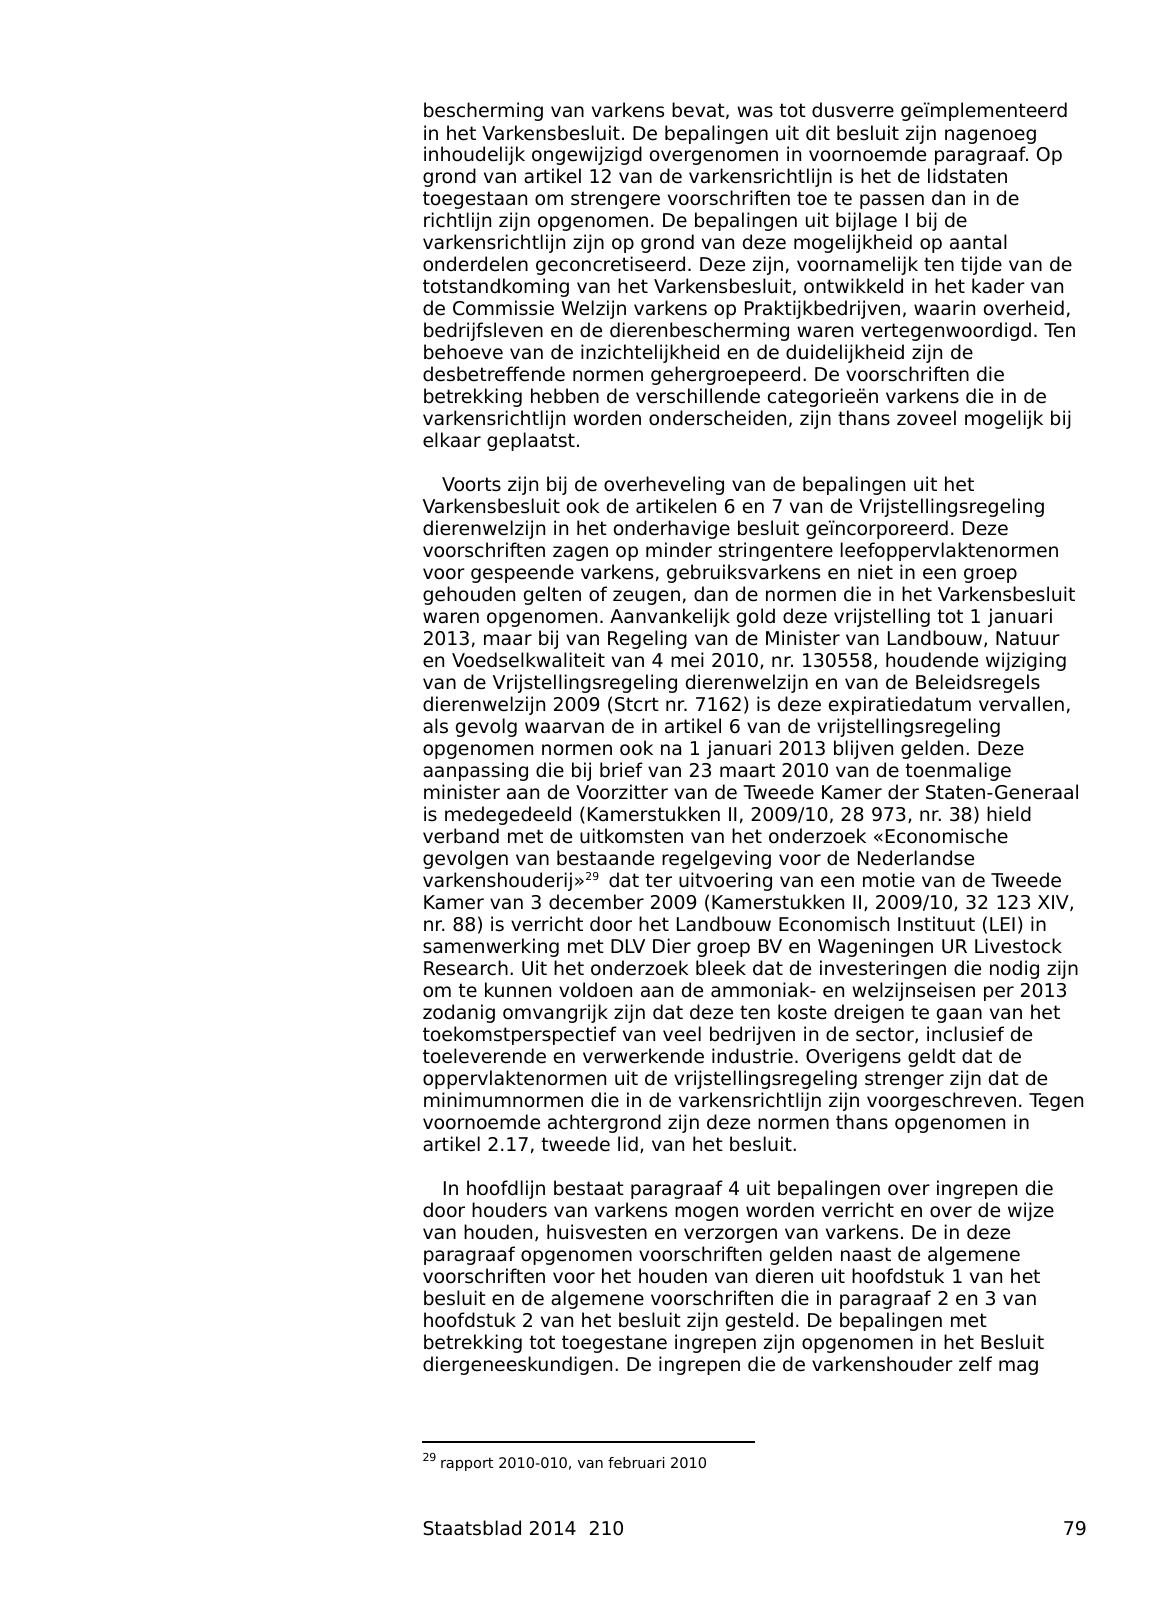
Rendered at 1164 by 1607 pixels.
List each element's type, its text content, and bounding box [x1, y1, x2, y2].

text In hoofdlijn bestaat paragraaf 4 uit bepalingen over ingrepen die door houders van varkens mogen worden verricht en over de wijze van houden, huisvesten en verzorgen van varkens. De in deze paragraaf opgenomen voorschriften gelden naast de algemene voorschriften voor het houden van dieren uit hoofdstuk 1 van het besluit en de algemene voorschriften die in paragraaf 2 en 3 van hoofdstuk 2 van het besluit zijn gesteld. De bepalingen met betrekking tot toegestane ingrepen zijn opgenomen in het Besluit diergeneeskundigen. De ingrepen die de varkenshouder zelf mag [422, 1178, 1087, 1376]
text Voorts zijn bij de overheveling van de bepalingen uit het Varkensbesluit ook de artikelen 6 en 7 van de Vrijstellingsregeling dierenwelzijn in het onderhavige besluit geïncorporeerd. Deze voorschriften zagen op minder stringentere leefoppervlaktenormen voor gespeende varkens, gebruiksvarkens en niet in een groep gehouden gelten of zeugen, dan de normen die in het Varkensbesluit waren opgenomen. Aanvankelijk gold deze vrijstelling tot 1 januari 2013, maar bij van Regeling van de Minister van Landbouw, Natuur en Voedselkwaliteit van 4 mei 2010, nr. 130558, houdende wijziging van de Vrijstellingsregeling dierenwelzijn en van de Beleidsregels dierenwelzijn 2009 (Stcrt nr. 7162) is deze expiratiedatum vervallen, als gevolg waarvan de in artikel 6 van de vrijstellingsregeling opgenomen normen ook na 1 januari 2013 blijven gelden. Deze aanpassing die bij brief van 23 maart 2010 van de toenmalige minister aan de Voorzitter van de Tweede Kamer der Staten-Generaal is medegedeeld (Kamerstukken II, 2009/10, 28 973, nr. 38) hield verband met de uitkomsten van het onderzoek «Economische gevolgen van bestaande regelgeving voor de Nederlandse varkenshouderij» dat ter uitvoering van een motie van de Tweede Kamer van 3 december 2009 (Kamerstukken II, 2009/10, 32 123 XIV, nr. 88) is verricht door het Landbouw Economisch Instituut (LEI) in samenwerking met DLV Dier groep BV en Wageningen UR Livestock Research. Uit het onderzoek bleek dat de investeringen die nodig zijn om te kunnen voldoen aan de ammoniak- en welzijnseisen per 2013 zodanig omvangrijk zijn dat deze ten koste dreigen te gaan van het toekomstperspectief van veel bedrijven in de sector, inclusief de toeleverende en verwerkende industrie. Overigens geldt dat de oppervlaktenormen uit de vrijstellingsregeling strenger zijn dat de minimumnormen die in de varkensrichtlijn zijn voorgeschreven. Tegen voornoemde achtergrond zijn deze normen thans opgenomen in artikel 2.17, tweede lid, van het besluit. [422, 474, 1087, 1156]
text bescherming van varkens bevat, was tot dusverre geïmplementeerd in het Varkensbesluit. De bepalingen uit dit besluit zijn nagenoeg inhoudelijk ongewijzigd overgenomen in voornoemde paragraaf. Op grond van artikel 12 van de varkensrichtlijn is het de lidstaten toegestaan om strengere voorschriften toe te passen dan in de richtlijn zijn opgenomen. De bepalingen uit bijlage I bij de varkensrichtlijn zijn op grond van deze mogelijkheid op aantal onderdelen geconcretiseerd. Deze zijn, voornamelijk ten tijde van de totstandkoming van het Varkensbesluit, ontwikkeld in het kader van de Commissie Welzijn varkens op Praktijkbedrijven, waarin overheid, bedrijfsleven en de dierenbescherming waren vertegenwoordigd. Ten behoeve van de inzichtelijkheid en de duidelijkheid zijn de desbetreffende normen gehergroepeerd. De voorschriften die betrekking hebben de verschillende categorieën varkens die in de varkensrichtlijn worden onderscheiden, zijn thans zoveel mogelijk bij elkaar geplaatst. [422, 100, 1087, 452]
text rapport 2010-010, van februari 2010 [422, 1451, 1087, 1473]
